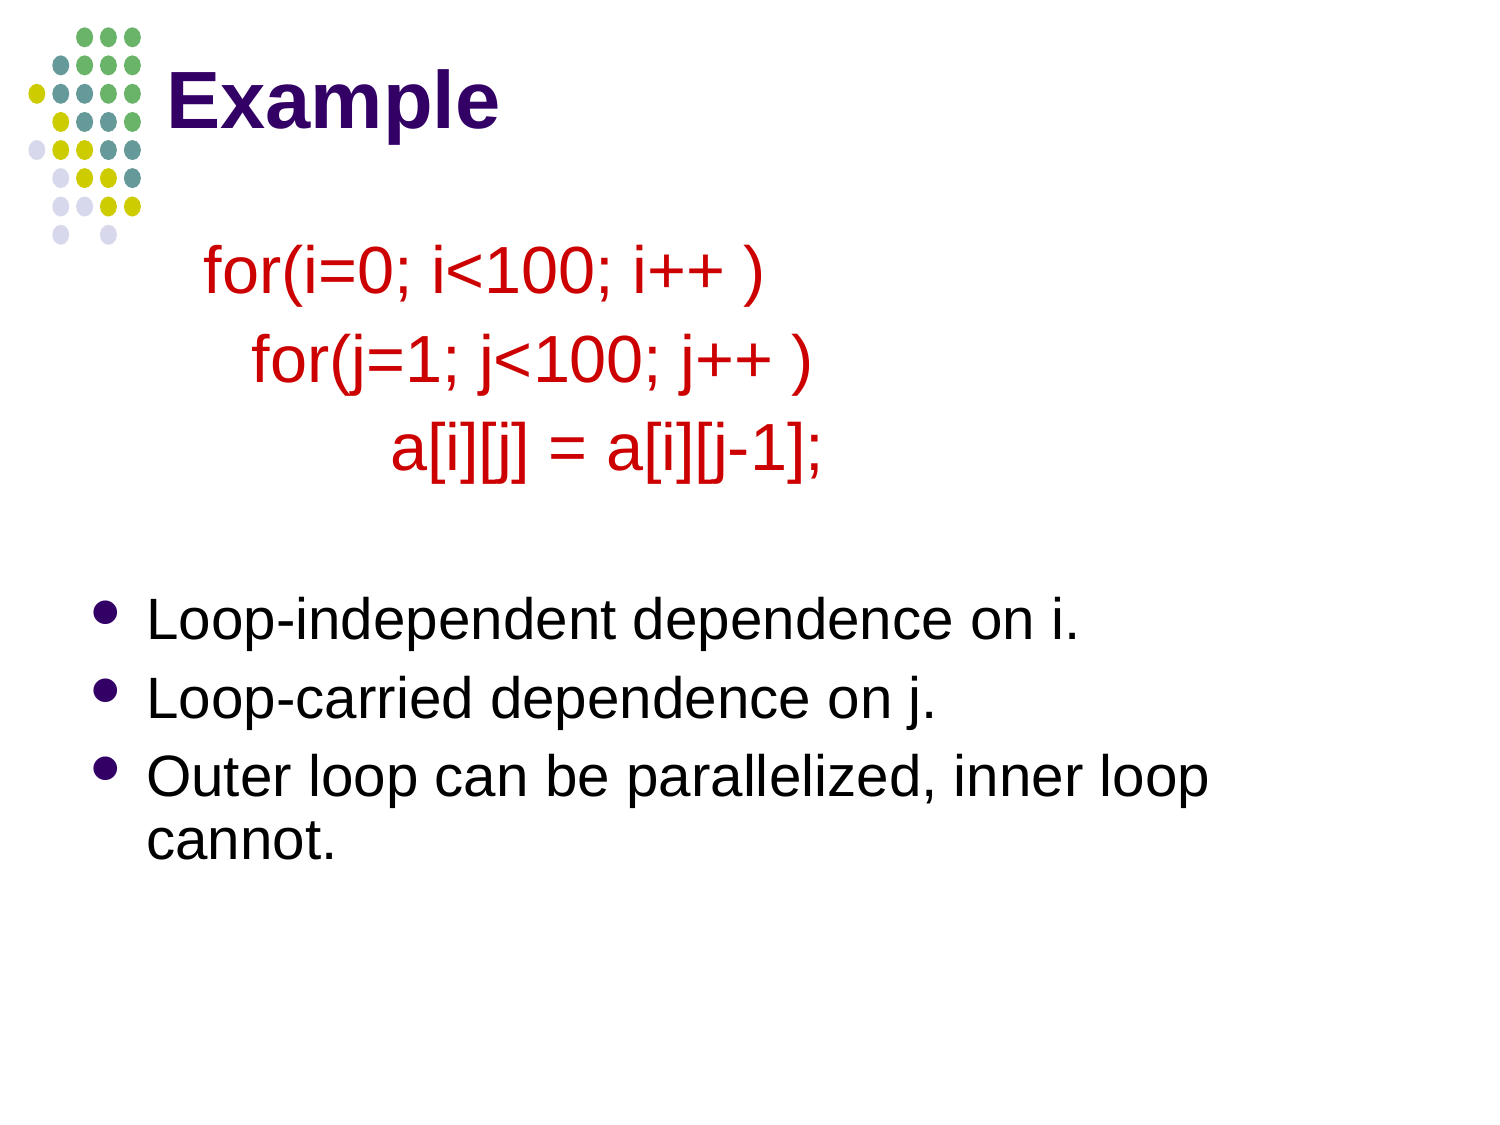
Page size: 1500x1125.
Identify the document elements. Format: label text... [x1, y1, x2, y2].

title Example [151, 40, 1390, 176]
list for(i=0; i<100; i++ ) for(j=1; j<100; j++ ) a[i][j] = a[i][j-1]; Loop-independent dependence on i. Loop-carried dependence on j. Outer loop can be parallelized, inner loop cannot. [75, 228, 1426, 1006]
